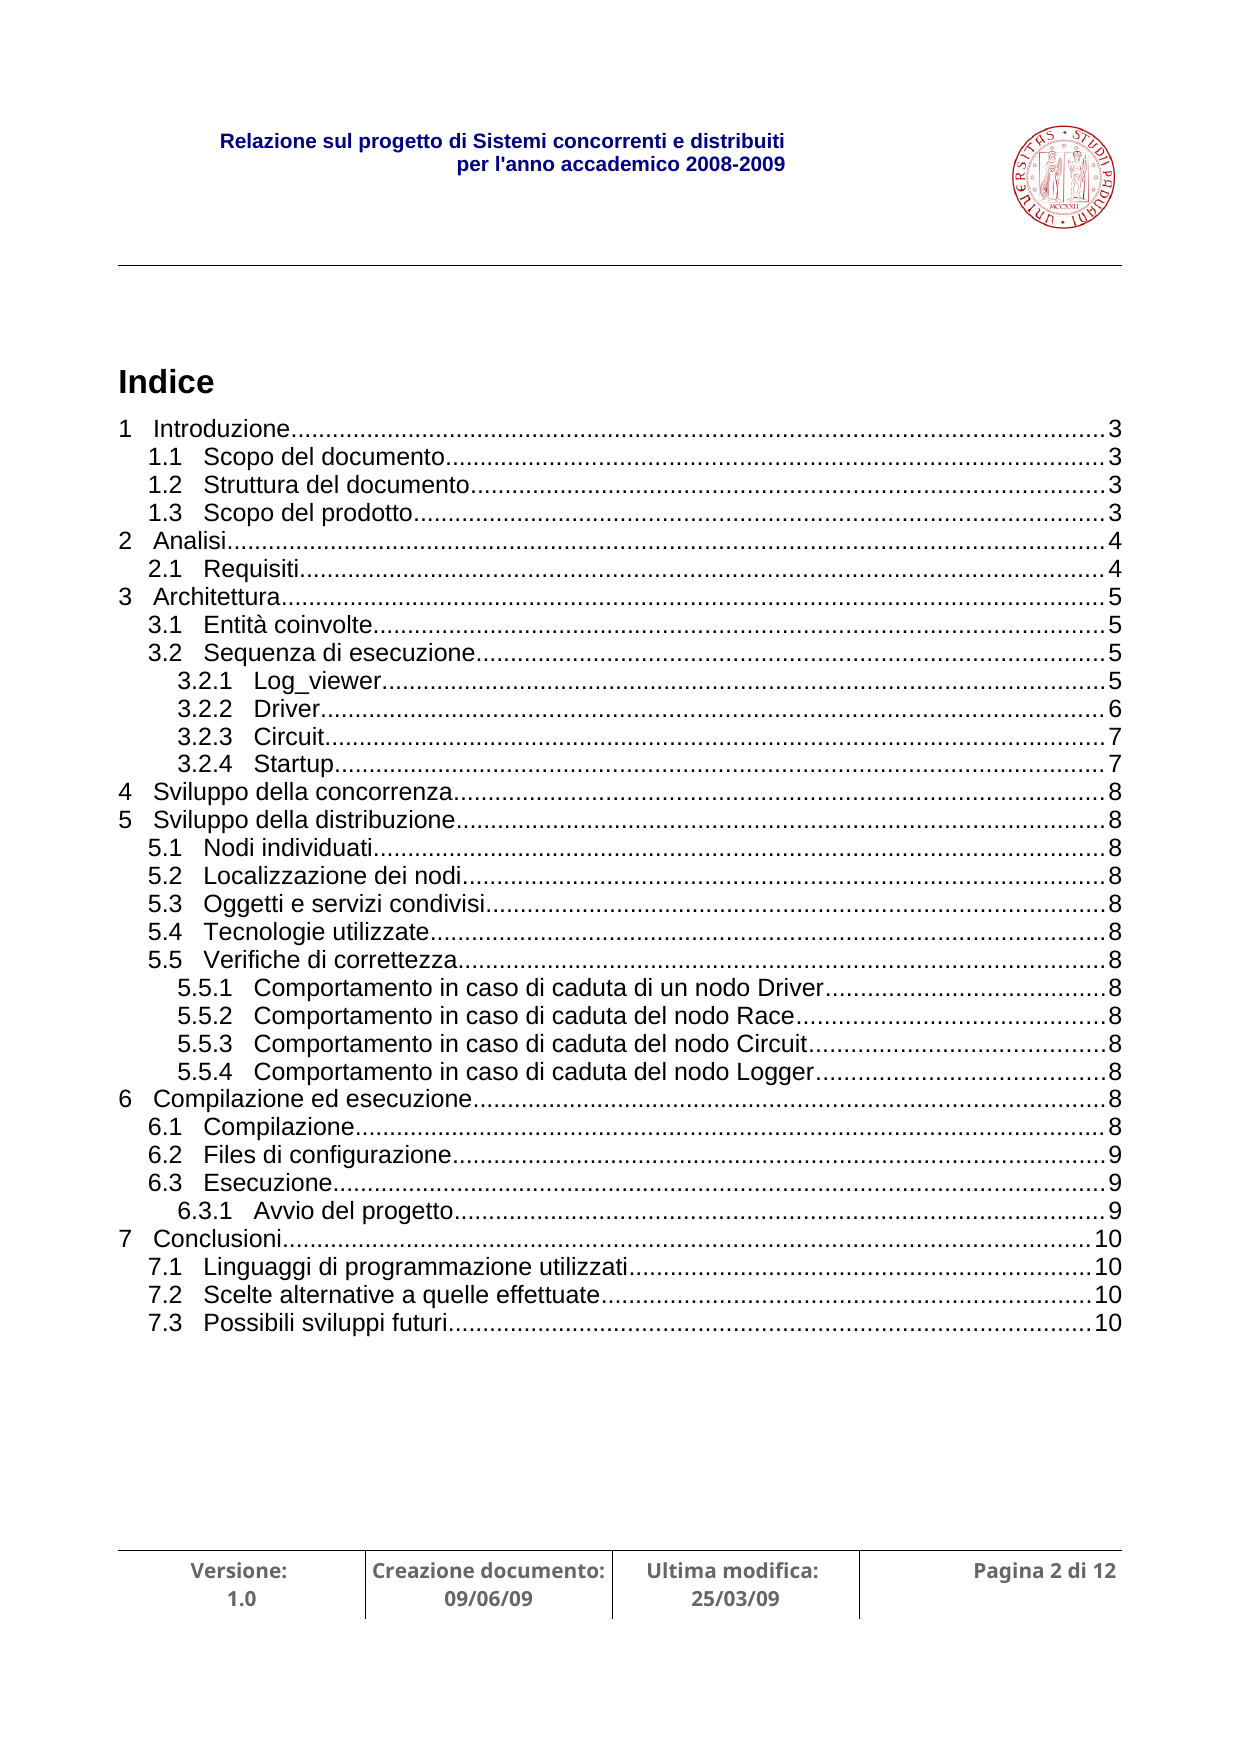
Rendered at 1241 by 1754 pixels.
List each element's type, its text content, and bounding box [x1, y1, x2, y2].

text 3.2 Sequenza di esecuzione 5 [148, 639, 1122, 667]
text 3.2.1 Log_viewer 5 [177, 667, 1122, 694]
text 5.5.1 Comportamento in caso di caduta di un nodo Driver 8 [177, 974, 1122, 1002]
text 3.1 Entità coinvolte 5 [148, 611, 1122, 639]
subtitle Indice [118, 363, 1122, 401]
text 2.1 Requisiti 4 [148, 555, 1122, 583]
text 3 Architettura 5 [118, 583, 1122, 611]
text 5.3 Oggetti e servizi condivisi 8 [148, 890, 1122, 918]
text 5.4 Tecnologie utilizzate 8 [148, 918, 1122, 946]
text 3.2.2 Driver 6 [177, 694, 1122, 722]
text 7.3 Possibili sviluppi futuri 10 [148, 1309, 1122, 1337]
text 5.5.4 Comportamento in caso di caduta del nodo Logger 8 [177, 1057, 1122, 1085]
text 2 Analisi 4 [118, 527, 1122, 555]
text 7.2 Scelte alternative a quelle effettuate 10 [148, 1281, 1122, 1309]
text 7 Conclusioni 10 [118, 1225, 1122, 1253]
text 1 Introduzione 3 [118, 415, 1122, 443]
text 3.2.4 Startup 7 [177, 750, 1122, 778]
text 6.2 Files di configurazione 9 [148, 1141, 1122, 1169]
picture [1010, 123, 1117, 231]
text 5.5.2 Comportamento in caso di caduta del nodo Race 8 [177, 1002, 1122, 1029]
text 5.2 Localizzazione dei nodi 8 [148, 862, 1122, 890]
text 5.5 Verifiche di correttezza 8 [148, 946, 1122, 974]
text 3.2.3 Circuit 7 [177, 722, 1122, 750]
text 1.2 Struttura del documento 3 [148, 471, 1122, 499]
text 6 Compilazione ed esecuzione 8 [118, 1085, 1122, 1113]
text 5.1 Nodi individuati 8 [148, 834, 1122, 862]
text 1.1 Scopo del documento 3 [148, 443, 1122, 471]
text 6.3.1 Avvio del progetto 9 [177, 1197, 1122, 1225]
text 5 Sviluppo della distribuzione 8 [118, 806, 1122, 834]
text 7.1 Linguaggi di programmazione utilizzati 10 [148, 1253, 1122, 1281]
text 6.1 Compilazione 8 [148, 1113, 1122, 1141]
text 1.3 Scopo del prodotto 3 [148, 499, 1122, 527]
text 6.3 Esecuzione 9 [148, 1169, 1122, 1197]
text 4 Sviluppo della concorrenza 8 [118, 778, 1122, 806]
text 5.5.3 Comportamento in caso di caduta del nodo Circuit 8 [177, 1029, 1122, 1057]
